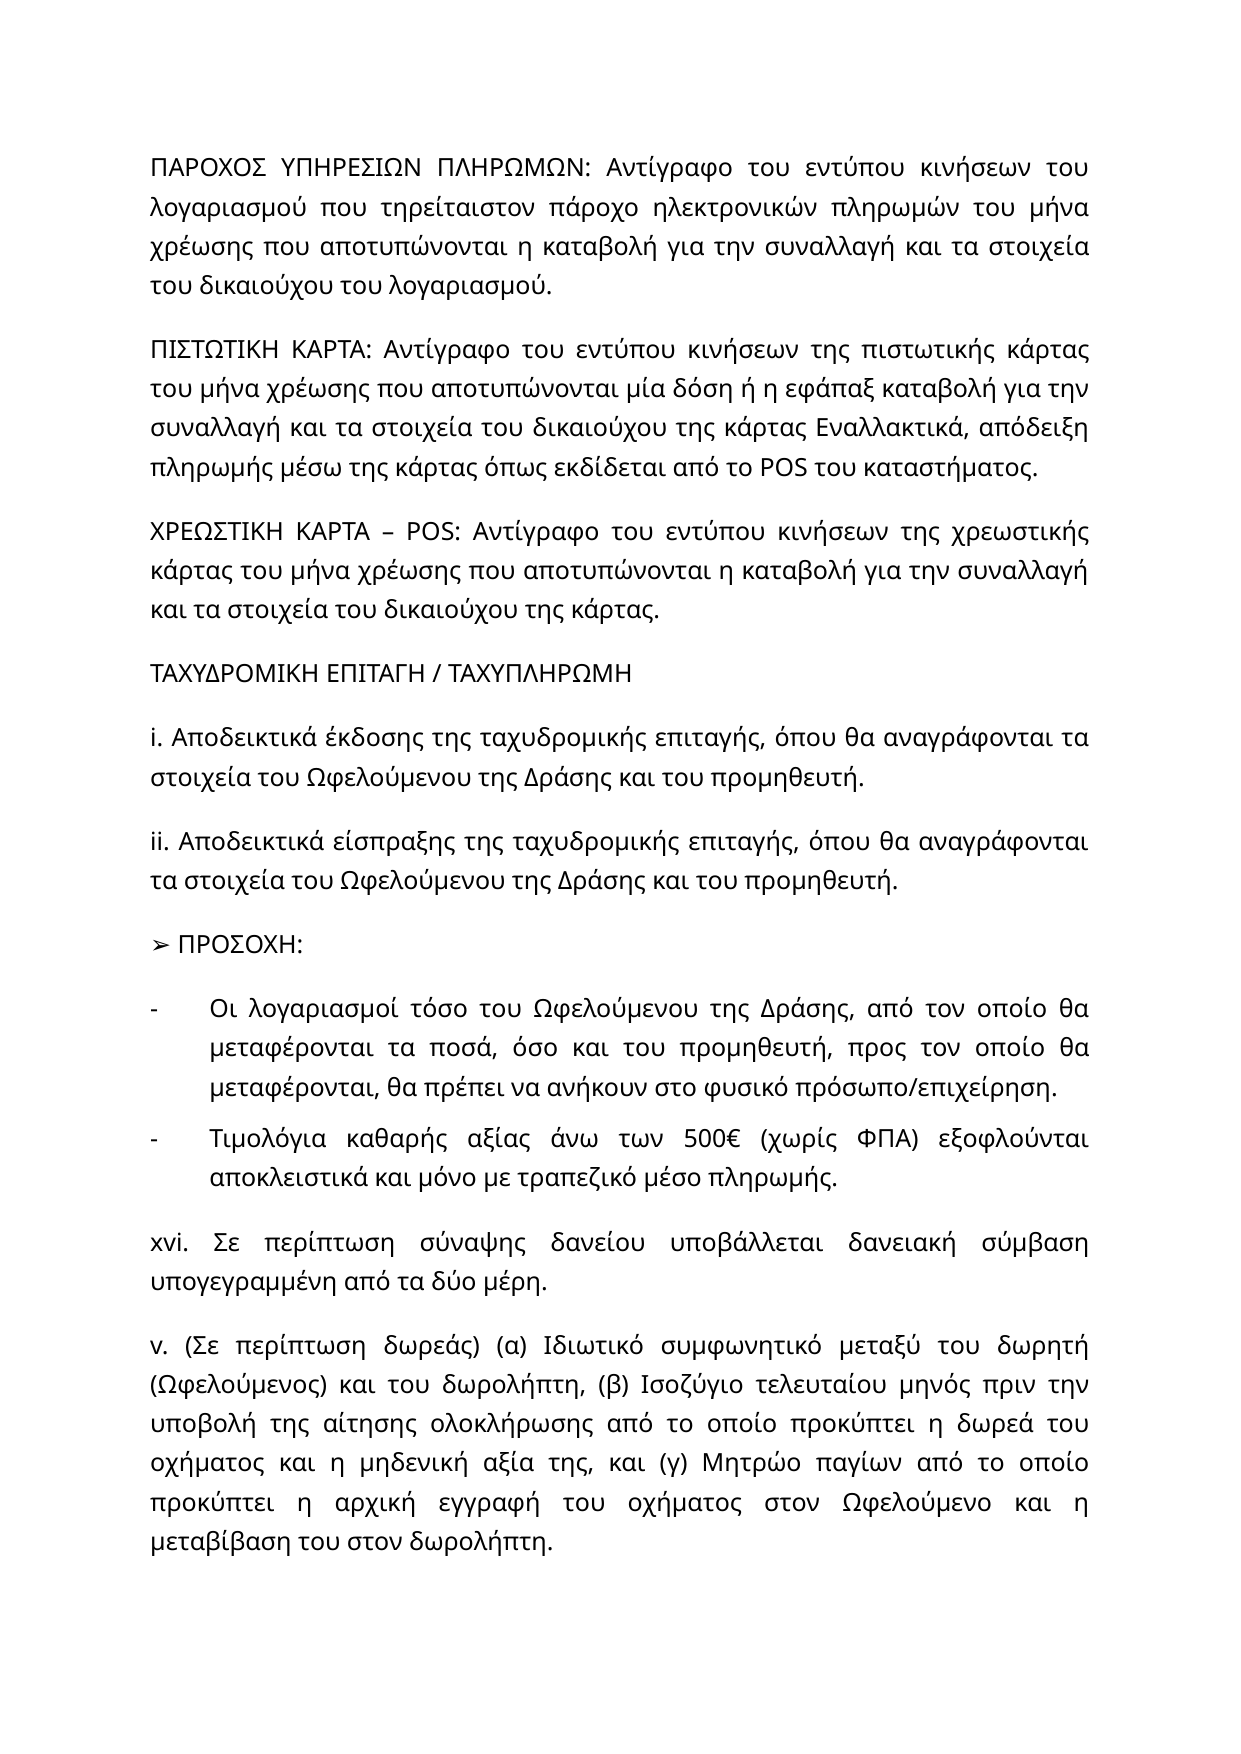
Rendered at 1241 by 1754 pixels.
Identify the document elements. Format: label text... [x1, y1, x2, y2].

text ΠΙΣΤΩΤΙΚΗ ΚΑΡΤΑ: Αντίγραφο του εντύπου κινήσεων της πιστωτικής κάρτας του μήνα χρέωσης που αποτυπώνονται μία δόση ή η εφάπαξ καταβολή για την συναλλαγή και τα στοιχεία του δικαιούχου της κάρτας Εναλλακτικά, απόδειξη πληρωμής μέσω της κάρτας όπως εκδίδεται από το POS του καταστήματος. [150, 332, 1090, 483]
text ΠΑΡΟΧΟΣ ΥΠΗΡΕΣΙΩΝ ΠΛΗΡΩΜΩΝ: Αντίγραφο του εντύπου κινήσεων του λογαριασμού που τηρείταιστον πάροχο ηλεκτρονικών πληρωμών του μήνα χρέωσης που αποτυπώνονται η καταβολή για την συναλλαγή και τα στοιχεία του δικαιούχου του λογαριασμού. [150, 150, 1090, 302]
text v. (Σε περίπτωση δωρεάς) (α) Ιδιωτικό συμφωνητικό μεταξύ του δωρητή (Ωφελούμενος) και του δωρολήπτη, (β) Ισοζύγιο τελευταίου μηνός πριν την υποβολή της αίτησης ολοκλήρωσης από το οποίο προκύπτει η δωρεά του οχήματος και η μηδενική αξία της, και (γ) Μητρώο παγίων από το οποίο προκύπτει η αρχική εγγραφή του οχήματος στον Ωφελούμενο και η μεταβίβαση του στον δωρολήπτη. [150, 1327, 1090, 1557]
text ΧΡΕΩΣΤΙΚΗ ΚΑΡΤΑ – POS: Αντίγραφο του εντύπου κινήσεων της χρεωστικής κάρτας του μήνα χρέωσης που αποτυπώνονται η καταβολή για την συναλλαγή και τα στοιχεία του δικαιούχου της κάρτας. [150, 513, 1090, 626]
text ΤΑΧΥΔΡΟΜΙΚΗ ΕΠΙΤΑΓΗ / ΤΑΧΥΠΛΗΡΩΜΗ [150, 656, 1090, 690]
list - Τιμολόγια καθαρής αξίας άνω των 500€ (χωρίς ΦΠΑ) εξοφλούνται αποκλειστικά και μόνο με τραπεζικό μέσο πληρωμής. [150, 1121, 1090, 1194]
text ➢ ΠΡΟΣΟΧΗ: [150, 927, 1090, 961]
list - Οι λογαριασμοί τόσο του Ωφελούμενου της Δράσης, από τον οποίο θα μεταφέρονται τα ποσά, όσο και του προμηθευτή, προς τον οποίο θα μεταφέρονται, θα πρέπει να ανήκουν στο φυσικό πρόσωπο/επιχείρηση. [150, 991, 1090, 1103]
text ii. Αποδεικτικά είσπραξης της ταχυδρομικής επιταγής, όπου θα αναγράφονται τα στοιχεία του Ωφελούμενου της Δράσης και του προμηθευτή. [150, 823, 1090, 897]
text xvi. Σε περίπτωση σύναψης δανείου υποβάλλεται δανειακή σύμβαση υπογεγραμμένη από τα δύο μέρη. [150, 1224, 1090, 1297]
text i. Αποδεικτικά έκδοσης της ταχυδρομικής επιταγής, όπου θα αναγράφονται τα στοιχεία του Ωφελούμενου της Δράσης και του προμηθευτή. [150, 720, 1090, 793]
